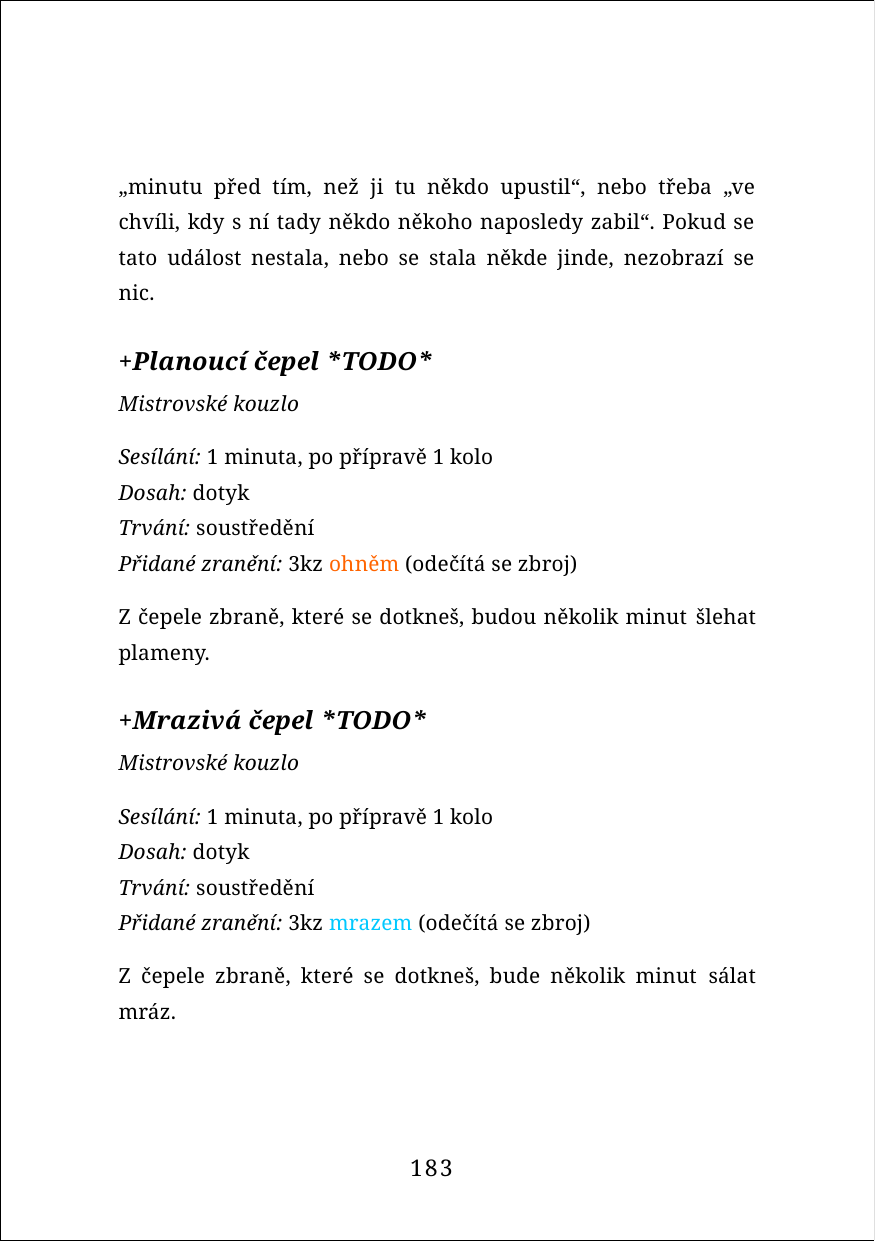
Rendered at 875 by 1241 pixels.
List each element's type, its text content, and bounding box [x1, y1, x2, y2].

text „minutu před tím, než ji tu někdo upustil“, nebo třeba „ve chvíli, kdy s ní tady někdo někoho naposledy zabil“. Pokud se tato událost nestala, nebo se stala někde jinde, nezobrazí se nic. [118, 172, 756, 307]
text Z čepele zbraně, které se dotkneš, bude několik minut sálat mráz. [118, 962, 756, 1026]
text Z čepele zbraně, které se dotkneš, budou několik minut šlehat plameny. [118, 602, 756, 666]
text Mistrovské kouzlo [118, 389, 756, 418]
subtitle +Mrazivá čepel *TODO* [118, 703, 756, 737]
text Sesílání: 1 minuta, po přípravě 1 kolo Dosah: dotyk Trvání: soustředění Přidané zranění: 3kz ohněm (odečítá se zbroj) [118, 442, 756, 577]
text Mistrovské kouzlo [118, 748, 756, 777]
subtitle +Planoucí čepel *TODO* [118, 343, 756, 377]
text Sesílání: 1 minuta, po přípravě 1 kolo Dosah: dotyk Trvání: soustředění Přidané zranění: 3kz mrazem (odečítá se zbroj) [118, 802, 756, 937]
